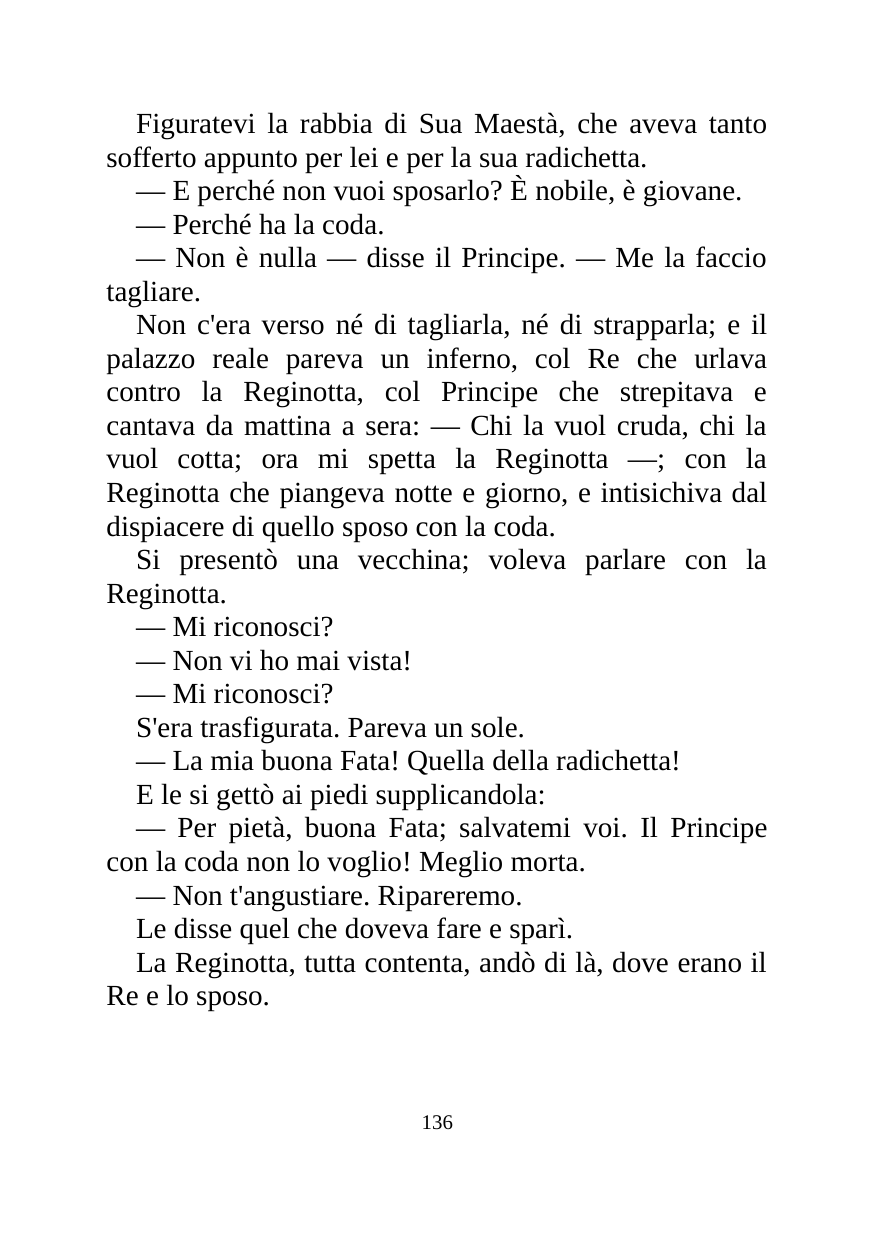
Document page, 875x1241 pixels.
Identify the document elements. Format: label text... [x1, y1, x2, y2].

text — E perché non vuoi sposarlo? È nobile, è giovane. [106, 173, 768, 207]
text — Perché ha la coda. [106, 207, 768, 240]
text — Non vi ho mai vista! [106, 643, 768, 676]
text Non c'era verso né di tagliarla, né di strapparla; e il palazzo reale pareva un inferno, col Re che urlava contro la Reginotta, col Principe che strepitava e cantava da mattina a sera: — Chi la vuol cruda, chi la vuol cotta; ora mi spetta la Reginotta —; con la Reginotta che piangeva notte e giorno, e intisichiva dal dispiacere di quello sposo con la coda. [106, 307, 768, 542]
text — Mi riconosci? [106, 676, 768, 710]
text — Non è nulla — disse il Principe. — Me la faccio tagliare. [106, 240, 768, 307]
text — La mia buona Fata! Quella della radichetta! [106, 743, 768, 777]
text — Mi riconosci? [106, 609, 768, 643]
text — Per pietà, buona Fata; salvatemi voi. Il Principe con la coda non lo voglio! Meglio morta. [106, 811, 768, 878]
text S'era trasfigurata. Pareva un sole. [106, 710, 768, 743]
text La Reginotta, tutta contenta, andò di là, dove erano il Re e lo sposo. [106, 945, 768, 1012]
text E le si gettò ai piedi supplicandola: [106, 777, 768, 811]
text — Non t'angustiare. Ripareremo. [106, 878, 768, 911]
text Le disse quel che doveva fare e sparì. [106, 911, 768, 945]
text Figuratevi la rabbia di Sua Maestà, che aveva tanto sofferto appunto per lei e per la sua radichetta. [106, 106, 768, 173]
text Si presentò una vecchina; voleva parlare con la Reginotta. [106, 542, 768, 609]
